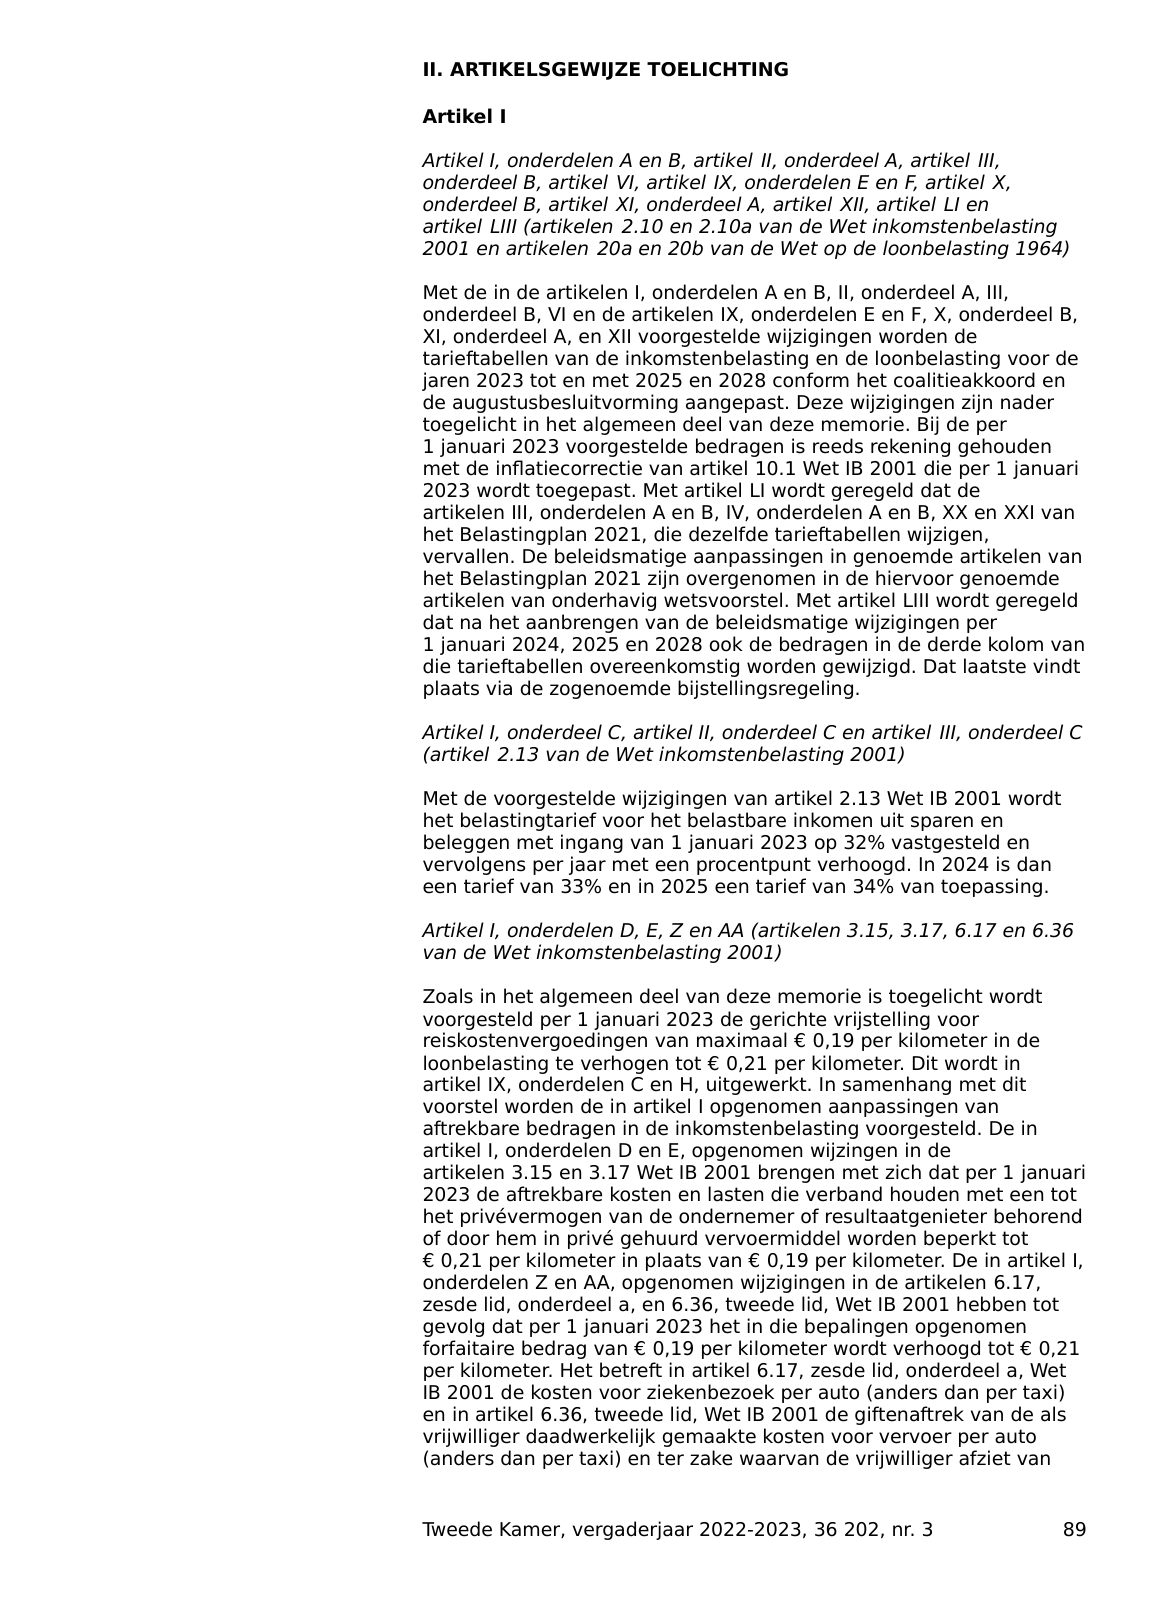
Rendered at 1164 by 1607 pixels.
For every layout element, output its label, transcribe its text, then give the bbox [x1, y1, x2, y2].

subtitle Artikel I, onderdeel C, artikel II, onderdeel C en artikel III, onderdeel C (artikel 2.13 van de Wet inkomstenbelasting 2001) [422, 722, 1087, 766]
text Zoals in het algemeen deel van deze memorie is toegelicht wordt voorgesteld per 1 januari 2023 de gerichte vrijstelling voor reiskostenvergoedingen van maximaal € 0,19 per kilometer in de loonbelasting te verhogen tot € 0,21 per kilometer. Dit wordt in artikel IX, onderdelen C en H, uitgewerkt. In samenhang met dit voorstel worden de in artikel I opgenomen aanpassingen van aftrekbare bedragen in de inkomstenbelasting voorgesteld. De in artikel I, onderdelen D en E, opgenomen wijzingen in de artikelen 3.15 en 3.17 Wet IB 2001 brengen met zich dat per 1 januari 2023 de aftrekbare kosten en lasten die verband houden met een tot het privévermogen van de ondernemer of resultaatgenieter behorend of door hem in privé gehuurd vervoermiddel worden beperkt tot € 0,21 per kilometer in plaats van € 0,19 per kilometer. De in artikel I, onderdelen Z en AA, opgenomen wijzigingen in de artikelen 6.17, zesde lid, onderdeel a, en 6.36, tweede lid, Wet IB 2001 hebben tot gevolg dat per 1 januari 2023 het in die bepalingen opgenomen forfaitaire bedrag van € 0,19 per kilometer wordt verhoogd tot € 0,21 per kilometer. Het betreft in artikel 6.17, zesde lid, onderdeel a, Wet IB 2001 de kosten voor ziekenbezoek per auto (anders dan per taxi) en in artikel 6.36, tweede lid, Wet IB 2001 de giftenaftrek van de als vrijwilliger daadwerkelijk gemaakte kosten voor vervoer per auto (anders dan per taxi) en ter zake waarvan de vrijwilliger afziet van [422, 986, 1087, 1470]
subtitle Artikel I, onderdelen A en B, artikel II, onderdeel A, artikel III, onderdeel B, artikel VI, artikel IX, onderdelen E en F, artikel X, onderdeel B, artikel XI, onderdeel A, artikel XII, artikel LI en artikel LIII (artikelen 2.10 en 2.10a van de Wet inkomstenbelasting 2001 en artikelen 20a en 20b van de Wet op de loonbelasting 1964) [422, 150, 1087, 260]
subtitle Artikel I [422, 106, 1087, 128]
subtitle Artikel I, onderdelen D, E, Z en AA (artikelen 3.15, 3.17, 6.17 en 6.36 van de Wet inkomstenbelasting 2001) [422, 920, 1087, 964]
subtitle II. ARTIKELSGEWIJZE TOELICHTING [422, 59, 1087, 81]
text Met de voorgestelde wijzigingen van artikel 2.13 Wet IB 2001 wordt het belastingtarief voor het belastbare inkomen uit sparen en beleggen met ingang van 1 januari 2023 op 32% vastgesteld en vervolgens per jaar met een procentpunt verhoogd. In 2024 is dan een tarief van 33% en in 2025 een tarief van 34% van toepassing. [422, 788, 1087, 898]
text Met de in de artikelen I, onderdelen A en B, II, onderdeel A, III, onderdeel B, VI en de artikelen IX, onderdelen E en F, X, onderdeel B, XI, onderdeel A, en XII voorgestelde wijzigingen worden de tarieftabellen van de inkomstenbelasting en de loonbelasting voor de jaren 2023 tot en met 2025 en 2028 conform het coalitieakkoord en de augustusbesluitvorming aangepast. Deze wijzigingen zijn nader toegelicht in het algemeen deel van deze memorie. Bij de per 1 januari 2023 voorgestelde bedragen is reeds rekening gehouden met de inflatiecorrectie van artikel 10.1 Wet IB 2001 die per 1 januari 2023 wordt toegepast. Met artikel LI wordt geregeld dat de artikelen III, onderdelen A en B, IV, onderdelen A en B, XX en XXI van het Belastingplan 2021, die dezelfde tarieftabellen wijzigen, vervallen. De beleidsmatige aanpassingen in genoemde artikelen van het Belastingplan 2021 zijn overgenomen in de hiervoor genoemde artikelen van onderhavig wetsvoorstel. Met artikel LIII wordt geregeld dat na het aanbrengen van de beleidsmatige wijzigingen per 1 januari 2024, 2025 en 2028 ook de bedragen in de derde kolom van die tarieftabellen overeenkomstig worden gewijzigd. Dat laatste vindt plaats via de zogenoemde bijstellingsregeling. [422, 282, 1087, 700]
